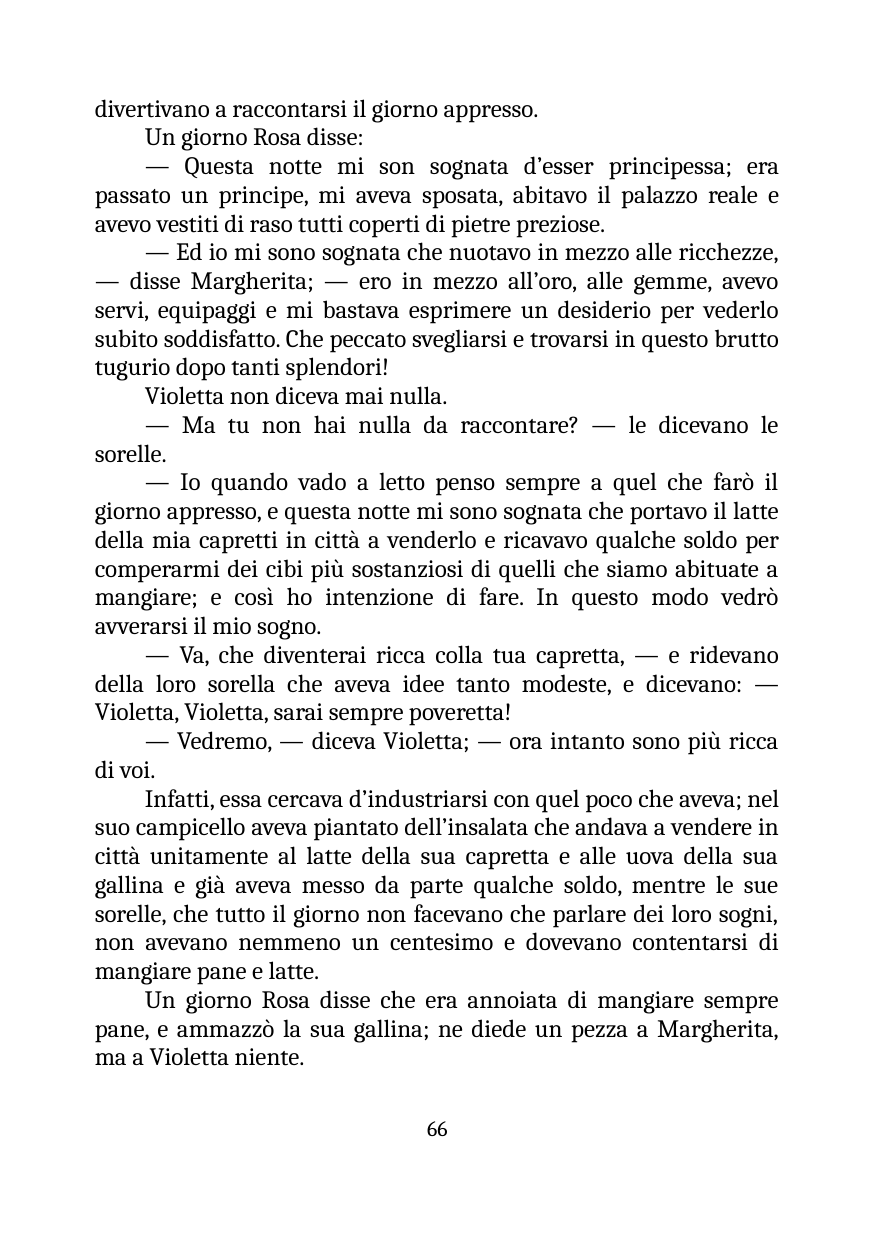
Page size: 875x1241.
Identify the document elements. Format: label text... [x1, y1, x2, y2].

text — Ed io mi sono sognata che nuotavo in mezzo alle ricchezze, — disse Margherita; — ero in mezzo all’oro, alle gemme, avevo servi, equipaggi e mi bastava esprimere un desiderio per vederlo subito soddisfatto. Che peccato svegliarsi e trovarsi in questo brutto tugurio dopo tanti splendori! [94, 238, 779, 382]
text Violetta non diceva mai nulla. [94, 382, 779, 411]
text — Ma tu non hai nulla da raccontare? — le dicevano le sorelle. [94, 411, 779, 468]
text Infatti, essa cercava d’industriarsi con quel poco che aveva; nel suo campicello aveva piantato dell’insalata che andava a vendere in città unitamente al latte della sua capretta e alle uova della sua gallina e già aveva messo da parte qualche soldo, mentre le sue sorelle, che tutto il giorno non facevano che parlare dei loro sogni, non avevano nemmeno un centesimo e dovevano contentarsi di mangiare pane e latte. [94, 784, 779, 986]
text — Vedremo, — diceva Violetta; — ora intanto sono più ricca di voi. [94, 727, 779, 784]
text divertivano a raccontarsi il giorno appresso. [94, 94, 779, 123]
text Un giorno Rosa disse: [94, 123, 779, 152]
text — Va, che diventerai ricca colla tua capretta, — e ridevano della loro sorella che aveva idee tanto modeste, e dicevano: — Violetta, Violetta, sarai sempre poveretta! [94, 641, 779, 727]
text — Io quando vado a letto penso sempre a quel che farò il giorno appresso, e questa notte mi sono sognata che portavo il latte della mia capretti in città a venderlo e ricavavo qualche soldo per comperarmi dei cibi più sostanziosi di quelli che siamo abituate a mangiare; e così ho intenzione di fare. In questo modo vedrò avverarsi il mio sogno. [94, 468, 779, 641]
text Un giorno Rosa disse che era annoiata di mangiare sempre pane, e ammazzò la sua gallina; ne diede un pezza a Margherita, ma a Violetta niente. [94, 986, 779, 1072]
text — Questa notte mi son sognata d’esser principessa; era passato un principe, mi aveva sposata, abitavo il palazzo reale e avevo vestiti di raso tutti coperti di pietre preziose. [94, 152, 779, 238]
